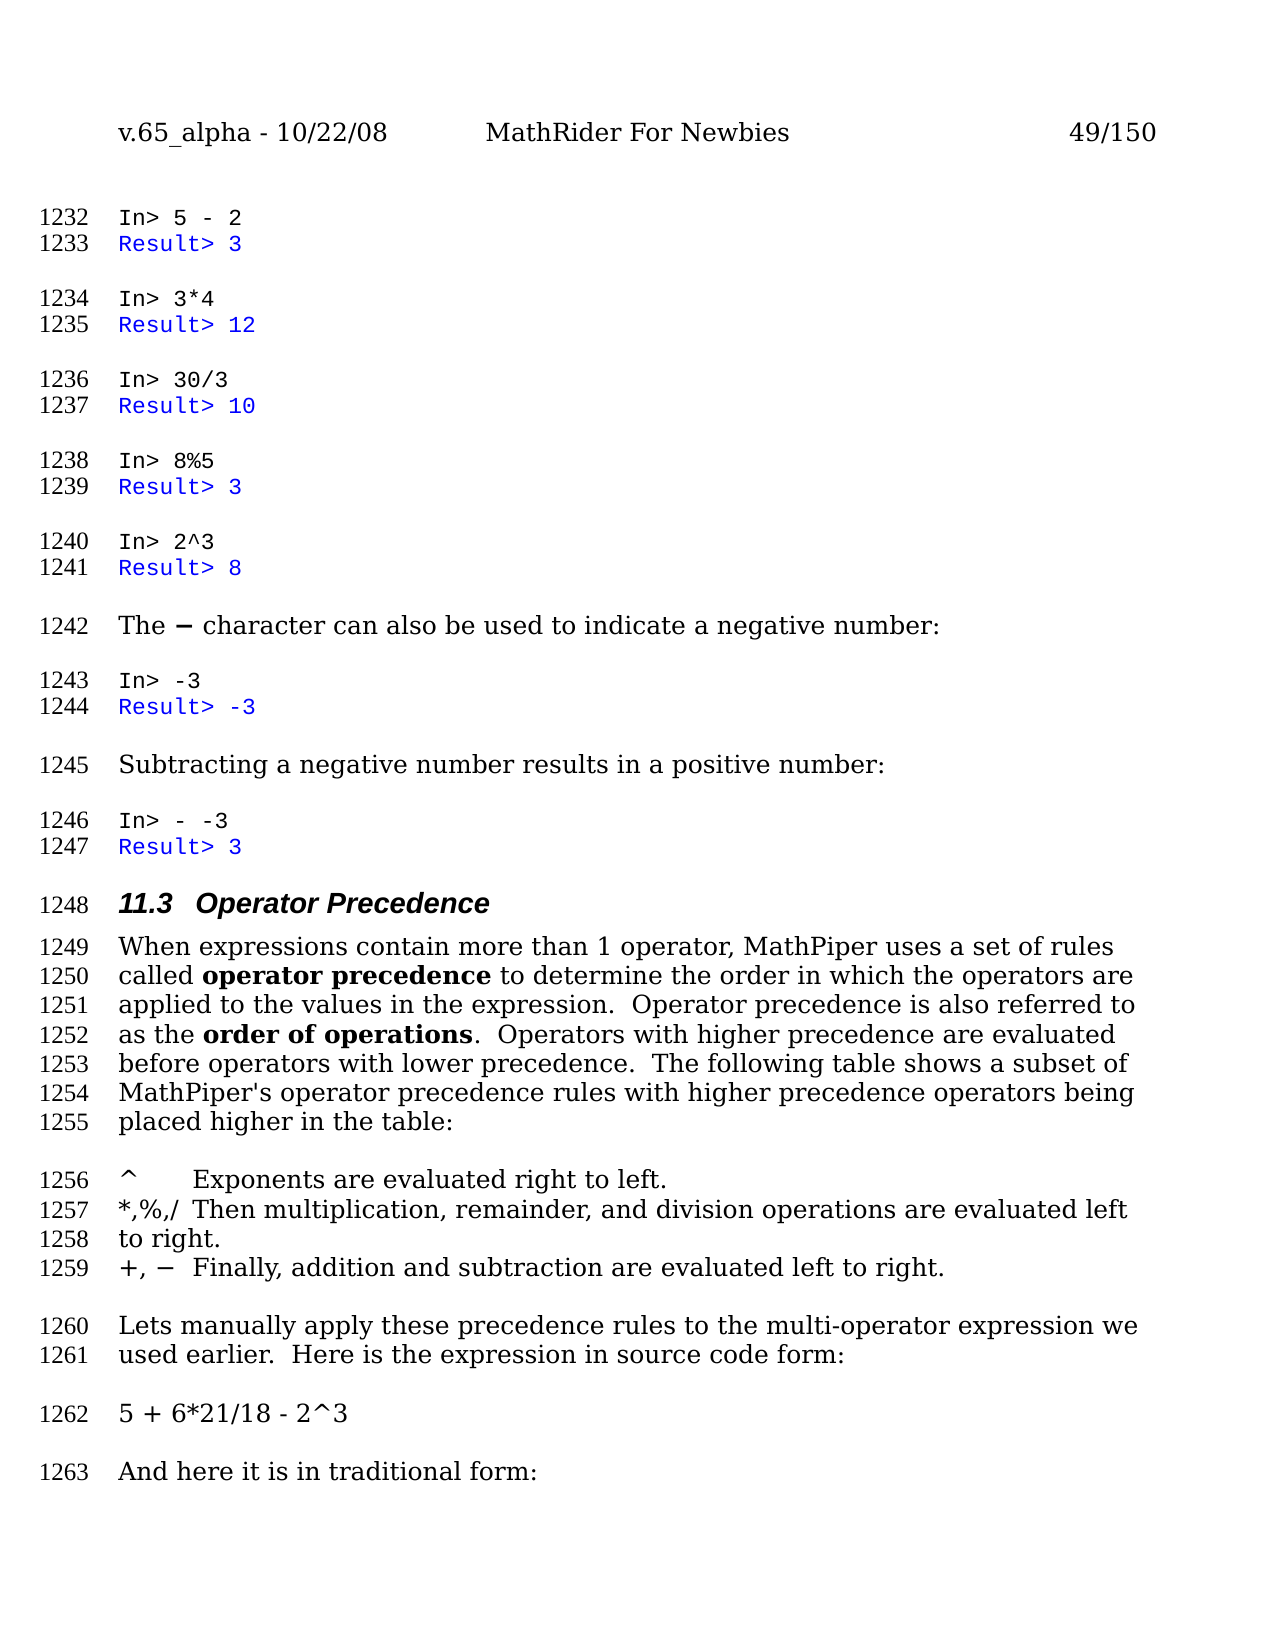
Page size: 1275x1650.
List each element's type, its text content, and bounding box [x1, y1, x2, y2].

text Result> 3 [118, 835, 1157, 861]
subtitle Operator Precedence [118, 886, 1157, 919]
text *,%,/ Then multiplication, remainder, and division operations are evaluated left to right. [118, 1195, 1157, 1253]
text In> 30/3 [118, 368, 1157, 394]
text In> -3 [118, 670, 1157, 696]
text And here it is in traditional form: [118, 1457, 1157, 1487]
text 5 + 6*21/18 - 2^3 [118, 1399, 1157, 1428]
text ^ Exponents are evaluated right to left. [118, 1166, 1157, 1195]
text Result> 10 [118, 394, 1157, 420]
text In> 8%5 [118, 449, 1157, 475]
text The − character can also be used to indicate a negative number: [118, 611, 1157, 641]
text +, − Finally, addition and subtraction are evaluated left to right. [118, 1253, 1157, 1282]
text In> 2^3 [118, 530, 1157, 556]
text Lets manually apply these precedence rules to the multi-operator expression we used earlier. Here is the expression in source code form: [118, 1312, 1157, 1370]
text Subtracting a negative number results in a positive number: [118, 751, 1157, 780]
text Result> -3 [118, 696, 1157, 722]
text Result> 3 [118, 475, 1157, 501]
text In> 3*4 [118, 287, 1157, 313]
text When expressions contain more than 1 operator, MathPiper uses a set of rules called operator precedence to determine the order in which the operators are applied to the values in the expression. Operator precedence is also referred to as the order of operations. Operators with higher precedence are evaluated before operators with lower precedence. The following table shows a subset of MathPiper's operator precedence rules with higher precedence operators being placed higher in the table: [118, 932, 1157, 1137]
text Result> 8 [118, 556, 1157, 582]
text Result> 3 [118, 232, 1157, 258]
text Result> 12 [118, 313, 1157, 339]
text In> 5 - 2 [118, 206, 1157, 232]
text In> - -3 [118, 809, 1157, 835]
